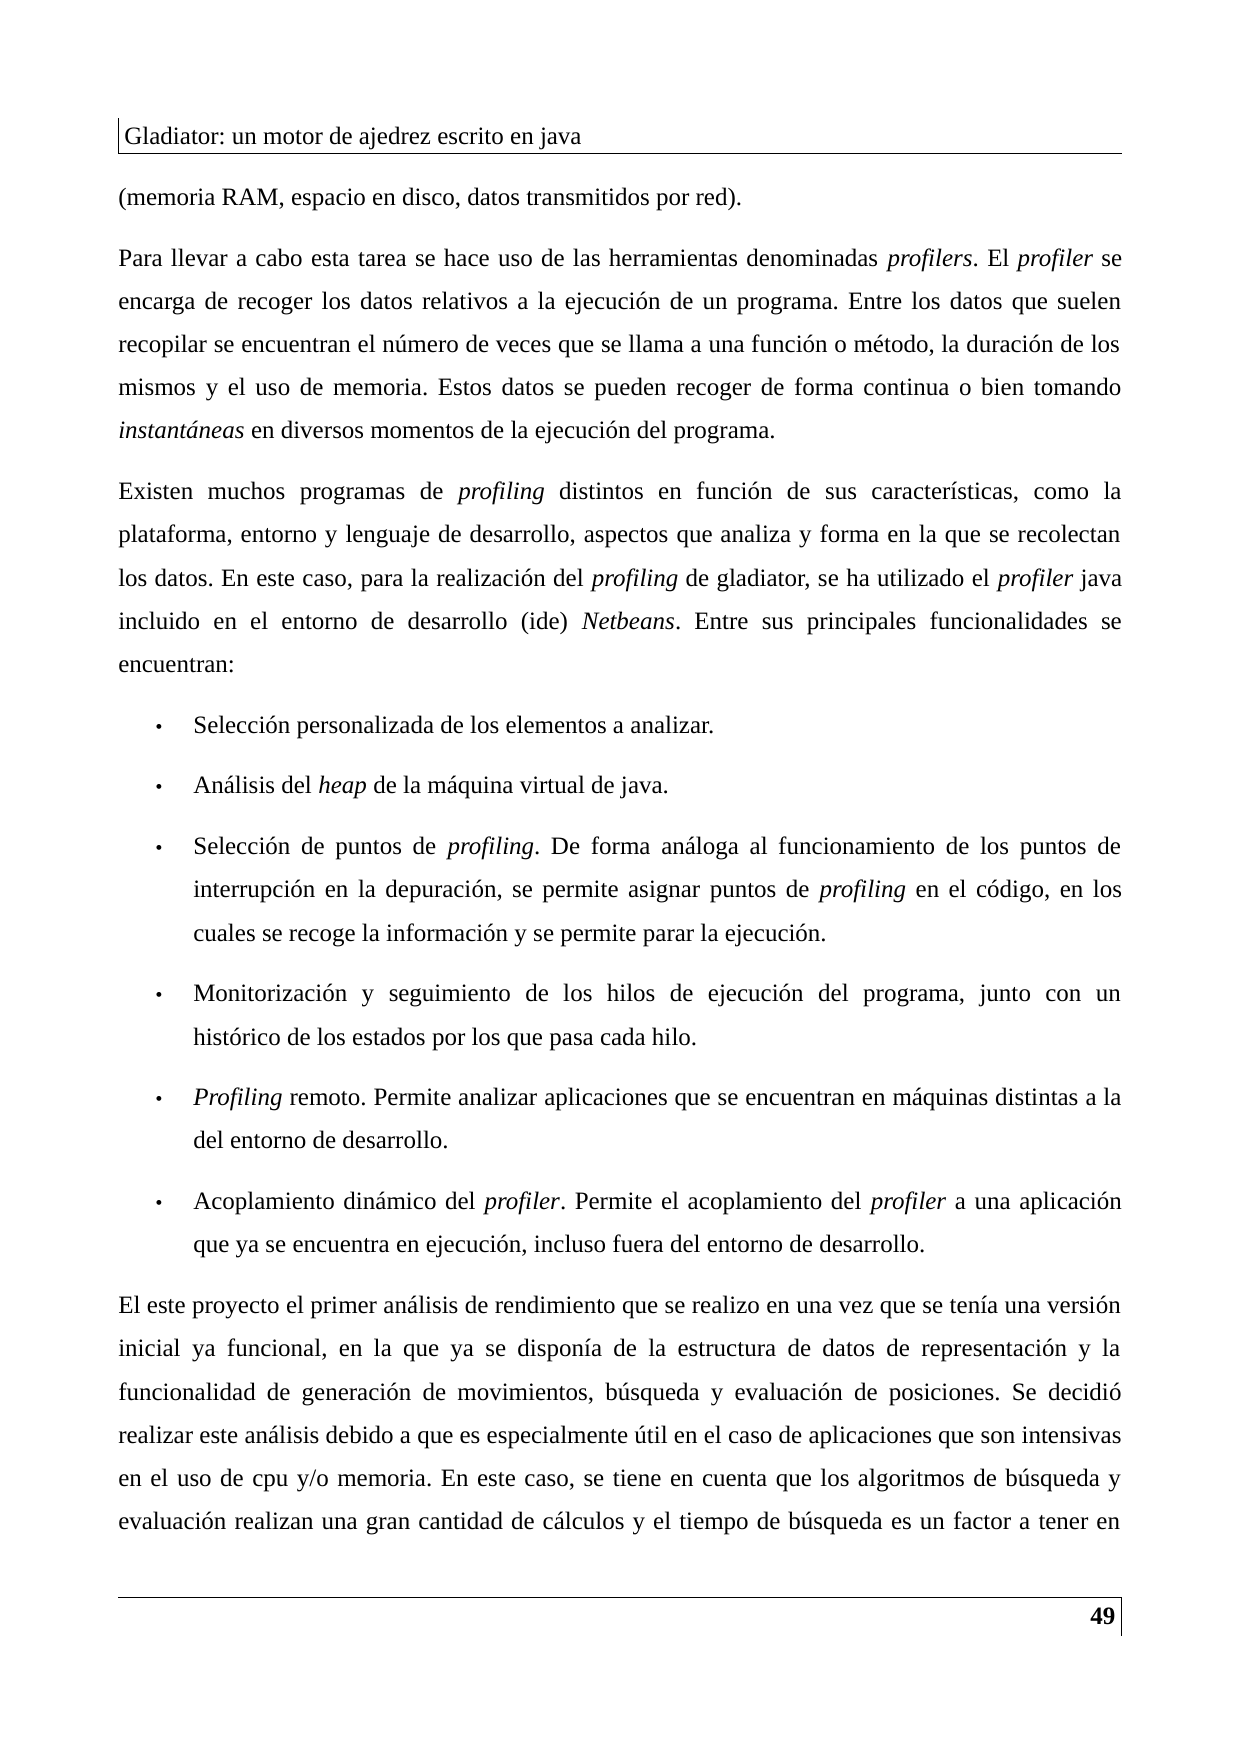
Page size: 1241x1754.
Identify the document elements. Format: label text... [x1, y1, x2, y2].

text (memoria RAM, espacio en disco, datos transmitidos por red). [118, 182, 1122, 211]
list Profiling remoto. Permite analizar aplicaciones que se encuentran en máquinas distintas a la del entorno de desarrollo. [156, 1082, 1122, 1154]
text El este proyecto el primer análisis de rendimiento que se realizo en una vez que se tenía una versión inicial ya funcional, en la que ya se disponía de la estructura de datos de representación y la funcionalidad de generación de movimientos, búsqueda y evaluación de posiciones. Se decidió realizar este análisis debido a que es especialmente útil en el caso de aplicaciones que son intensivas en el uso de cpu y/o memoria. En este caso, se tiene en cuenta que los algoritmos de búsqueda y evaluación realizan una gran cantidad de cálculos y el tiempo de búsqueda es un factor a tener en [118, 1290, 1122, 1535]
text Existen muchos programas de profiling distintos en función de sus características, como la plataforma, entorno y lenguaje de desarrollo, aspectos que analiza y forma en la que se recolectan los datos. En este caso, para la realización del profiling de gladiator, se ha utilizado el profiler java incluido en el entorno de desarrollo (ide) Netbeans. Entre sus principales funcionalidades se encuentran: [118, 476, 1122, 678]
list Análisis del heap de la máquina virtual de java. [156, 771, 1122, 799]
list Selección personalizada de los elementos a analizar. [156, 710, 1122, 738]
list Acoplamiento dinámico del profiler. Permite el acoplamiento del profiler a una aplicación que ya se encuentra en ejecución, incluso fuera del entorno de desarrollo. [156, 1186, 1122, 1258]
text Para llevar a cabo esta tarea se hace uso de las herramientas denominadas profilers. El profiler se encarga de recoger los datos relativos a la ejecución de un programa. Entre los datos que suelen recopilar se encuentran el número de veces que se llama a una función o método, la duración de los mismos y el uso de memoria. Estos datos se pueden recoger de forma continua o bien tomando instantáneas en diversos momentos de la ejecución del programa. [118, 243, 1122, 444]
list Selección de puntos de profiling. De forma análoga al funcionamiento de los puntos de interrupción en la depuración, se permite asignar puntos de profiling en el código, en los cuales se recoge la información y se permite parar la ejecución. [156, 831, 1122, 946]
list Monitorización y seguimiento de los hilos de ejecución del programa, junto con un histórico de los estados por los que pasa cada hilo. [156, 978, 1122, 1050]
